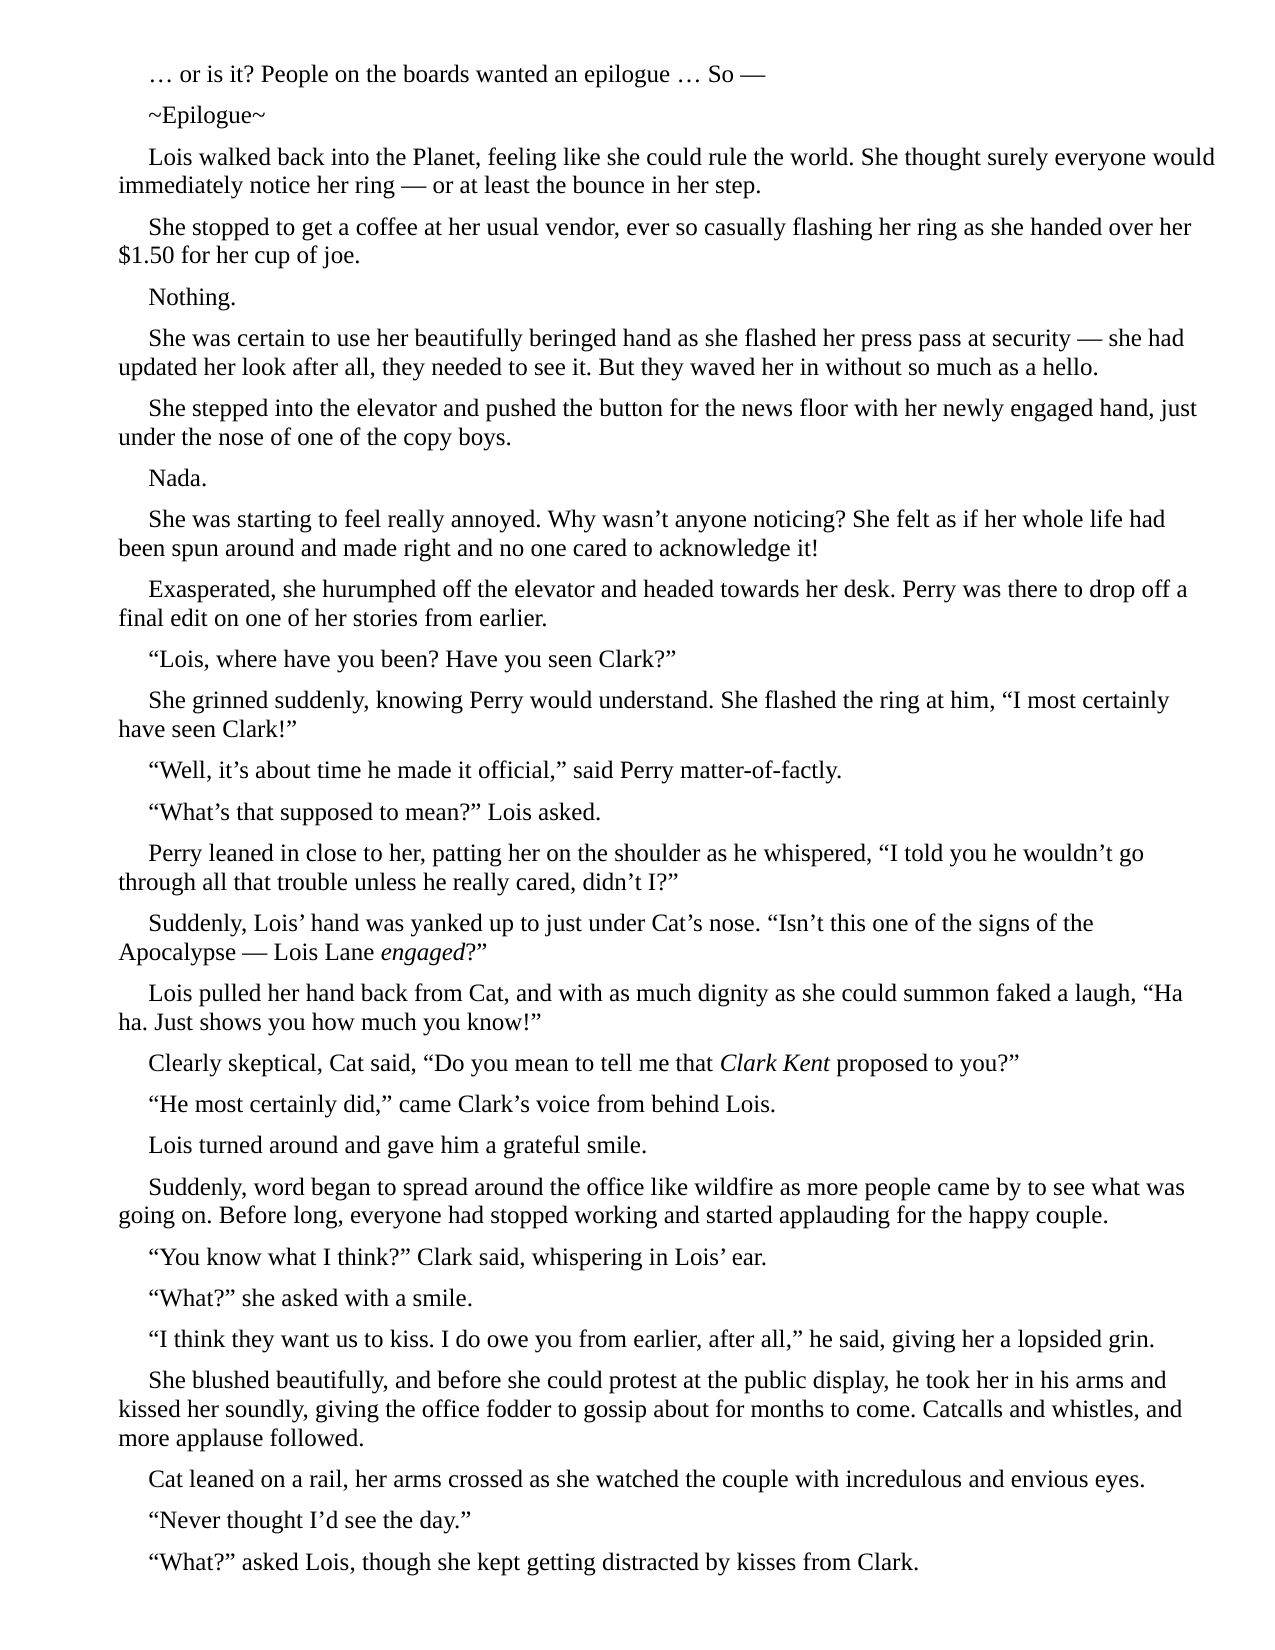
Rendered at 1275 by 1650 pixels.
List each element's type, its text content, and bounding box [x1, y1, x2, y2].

text Nothing. [118, 282, 1216, 310]
text ~Epilogue~ [118, 100, 1216, 129]
text She grinned suddenly, knowing Perry would understand. She flashed the ring at him, “I most certainly have seen Clark!” [118, 685, 1216, 743]
text She stepped into the elevator and pushed the button for the news floor with her newly engaged hand, just under the nose of one of the copy boys. [118, 393, 1216, 450]
text “What?” asked Lois, though she kept getting distracted by kisses from Clark. [118, 1547, 1216, 1575]
text “Lois, where have you been? Have you seen Clark?” [118, 644, 1216, 673]
text Lois walked back into the Planet, feeling like she could rule the world. She thought surely everyone would immediately notice her ring — or at least the bounce in her step. [118, 142, 1216, 199]
text “What?” she asked with a smile. [118, 1283, 1216, 1312]
text “Well, it’s about time he made it official,” said Perry matter-of-factly. [118, 755, 1216, 784]
text “Never thought I’d see the day.” [118, 1505, 1216, 1534]
text She was certain to use her beautifully beringed hand as she flashed her press pass at security — she had updated her look after all, they needed to see it. But they waved her in without so much as a hello. [118, 323, 1216, 380]
text She was starting to feel really annoyed. Why wasn’t anyone noticing? She felt as if her whole life had been spun around and made right and no one cared to acknowledge it! [118, 504, 1216, 562]
text “He most certainly did,” came Clark’s voice from behind Lois. [118, 1089, 1216, 1118]
text … or is it? People on the boards wanted an epilogue … So — [118, 59, 1216, 88]
text Clearly skeptical, Cat said, “Do you mean to tell me that Clark Kent proposed to you?” [118, 1048, 1216, 1077]
text “What’s that supposed to mean?” Lois asked. [118, 797, 1216, 825]
text She blushed beautifully, and before she could protest at the public display, he took her in his arms and kissed her soundly, giving the office fodder to gossip about for months to come. Catcalls and whistles, and more applause followed. [118, 1365, 1216, 1452]
text Exasperated, she hurumphed off the elevator and headed towards her desk. Perry was there to drop off a final edit on one of her stories from earlier. [118, 574, 1216, 632]
text “I think they want us to kiss. I do owe you from earlier, after all,” he said, giving her a lopsided grin. [118, 1324, 1216, 1353]
text Nada. [118, 463, 1216, 492]
text Suddenly, Lois’ hand was yanked up to just under Cat’s nose. “Isn’t this one of the signs of the Apocalypse — Lois Lane engaged?” [118, 908, 1216, 965]
text Cat leaned on a rail, her arms crossed as she watched the couple with incredulous and envious eyes. [118, 1464, 1216, 1493]
text Suddenly, word began to spread around the office like wildfire as more people came by to see what was going on. Before long, everyone had stopped working and started applauding for the happy couple. [118, 1172, 1216, 1229]
text Perry leaned in close to her, patting her on the shoulder as he whispered, “I told you he wouldn’t go through all that trouble unless he really cared, didn’t I?” [118, 838, 1216, 895]
text “You know what I think?” Clark said, whispering in Lois’ ear. [118, 1242, 1216, 1270]
text Lois pulled her hand back from Cat, and with as much dignity as she could summon faked a laugh, “Ha ha. Just shows you how much you know!” [118, 978, 1216, 1035]
text Lois turned around and gave him a grateful smile. [118, 1130, 1216, 1159]
text She stopped to get a coffee at her usual vendor, ever so casually flashing her ring as she handed over her $1.50 for her cup of joe. [118, 212, 1216, 269]
